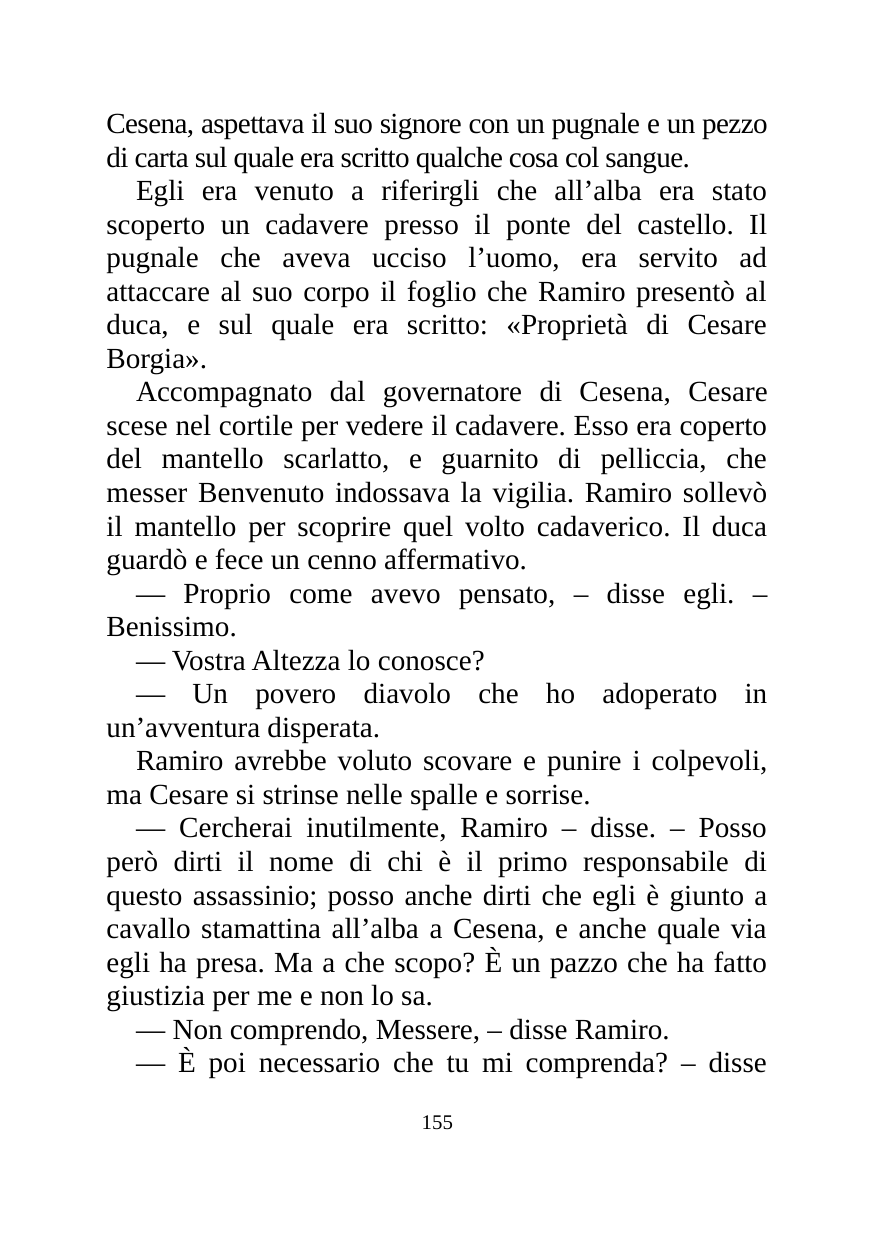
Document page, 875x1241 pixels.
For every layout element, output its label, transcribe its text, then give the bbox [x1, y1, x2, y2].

text — Vostra Altezza lo conosce? [106, 643, 768, 676]
text — Non comprendo, Messere, – disse Ramiro. [106, 1012, 768, 1045]
text Egli era venuto a riferirgli che all’alba era stato scoperto un cadavere presso il ponte del castello. Il pugnale che aveva ucciso l’uomo, era servito ad attaccare al suo corpo il foglio che Ramiro presentò al duca, e sul quale era scritto: «Proprietà di Cesare Borgia». [106, 173, 768, 374]
text — Un povero diavolo che ho adoperato in un’avventura disperata. [106, 676, 768, 743]
text Ramiro avrebbe voluto scovare e punire i colpevoli, ma Cesare si strinse nelle spalle e sorrise. [106, 743, 768, 811]
text Accompagnato dal governatore di Cesena, Cesare scese nel cortile per vedere il cadavere. Esso era coperto del mantello scarlatto, e guarnito di pelliccia, che messer Benvenuto indossava la vigilia. Ramiro sollevò il mantello per scoprire quel volto cadaverico. Il duca guardò e fece un cenno affermativo. [106, 374, 768, 576]
text Cesena, aspettava il suo signore con un pugnale e un pezzo di carta sul quale era scritto qualche cosa col sangue. [106, 106, 768, 173]
text — È poi necessario che tu mi comprenda? – disse [106, 1045, 768, 1079]
text — Cercherai inutilmente, Ramiro – disse. – Posso però dirti il nome di chi è il primo responsabile di questo assassinio; posso anche dirti che egli è giunto a cavallo stamattina all’alba a Cesena, e anche quale via egli ha presa. Ma a che scopo? È un pazzo che ha fatto giustizia per me e non lo sa. [106, 811, 768, 1012]
text — Proprio come avevo pensato, – disse egli. – Benissimo. [106, 576, 768, 643]
